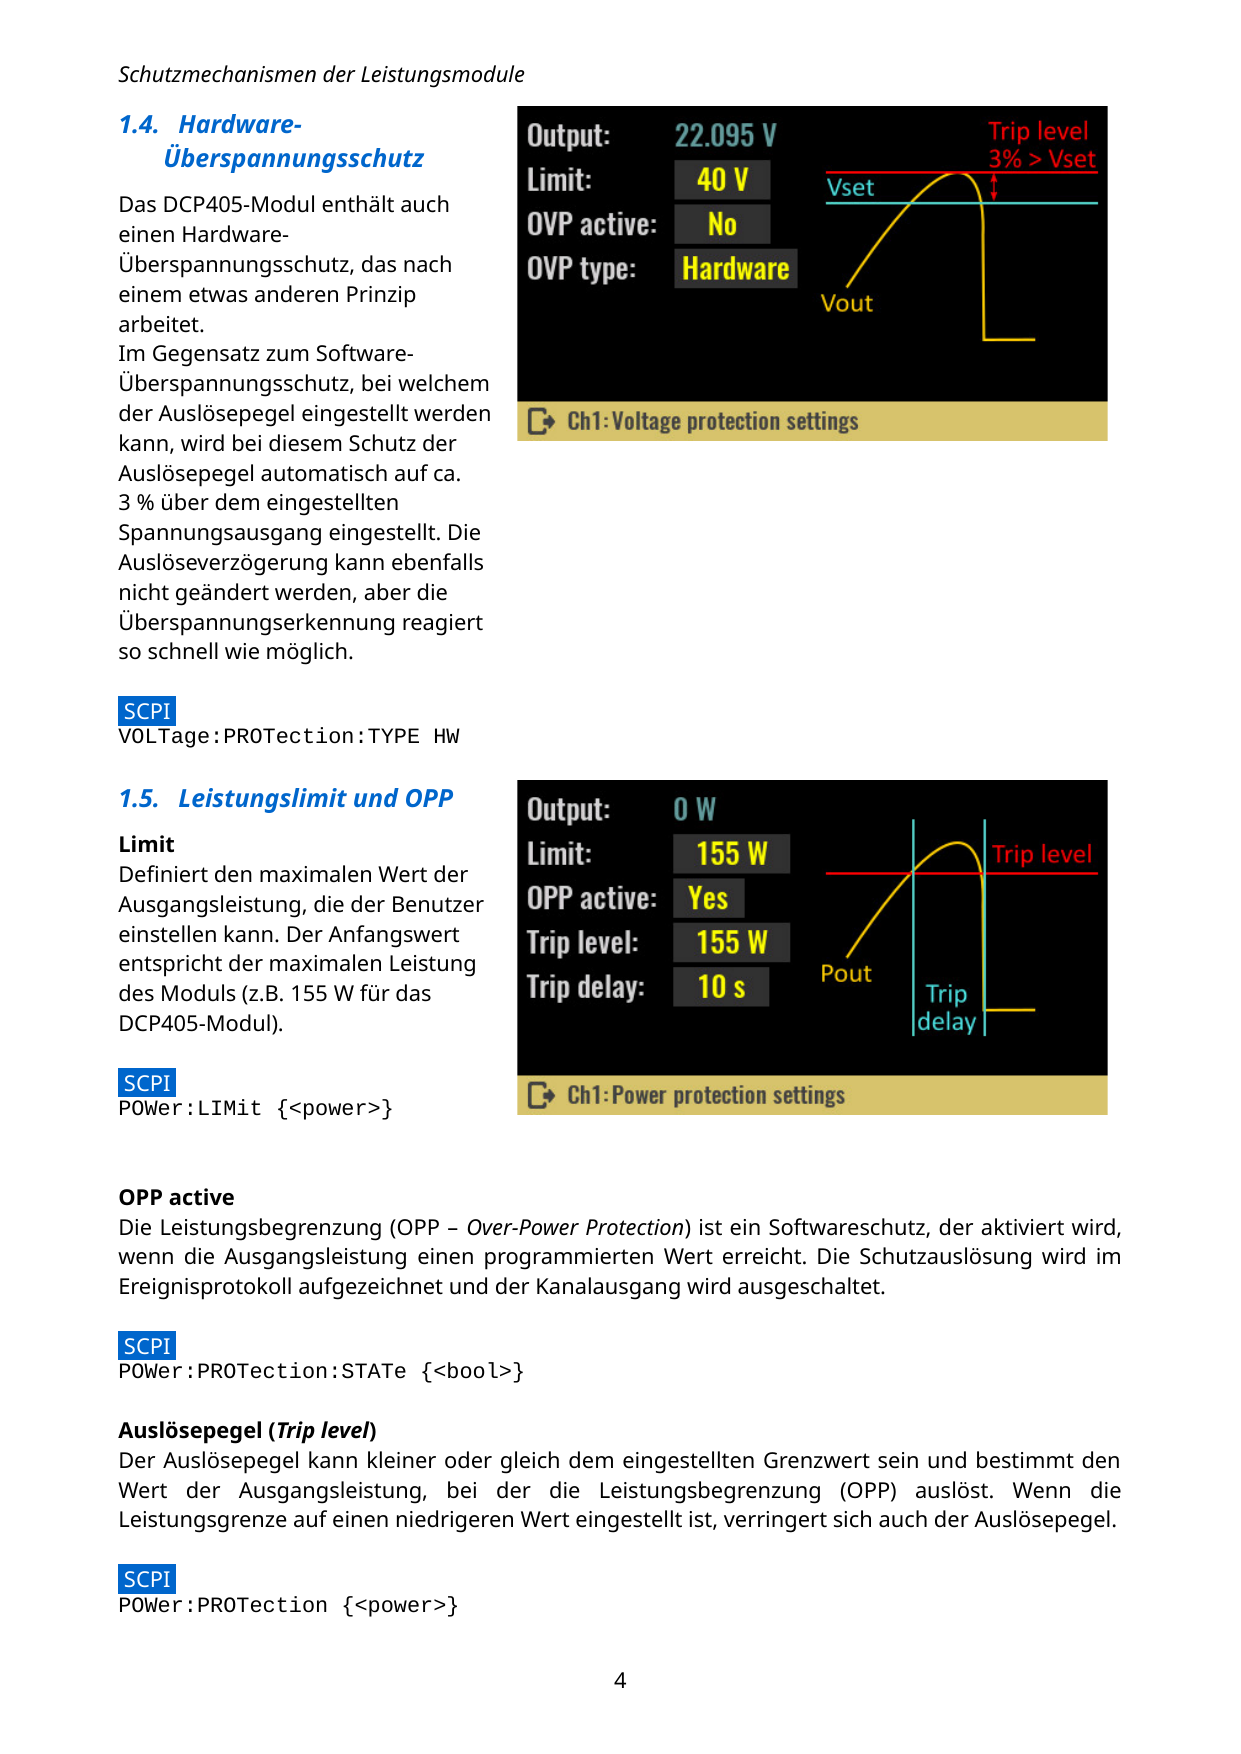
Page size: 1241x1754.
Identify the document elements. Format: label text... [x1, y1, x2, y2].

table_header Hardware-Überspannungsschutz Das DCP405-Modul enthält auch einen Hardware-Überspannungsschutz, das nach einem etwas anderen Prinzip arbeitet. Im Gegensatz zum Software-Überspannungsschutz, bei welchem der Auslösepegel eingestellt werden kann, wird bei diesem Schutz der Auslösepegel automatisch auf ca. 3 % über dem eingestellten Spannungsausgang eingestellt. Die Auslöseverzögerung kann ebenfalls nicht geändert werden, aber die Überspannungserkennung reagiert so schnell wie möglich. SCPI VOLTage:PROTection:TYPE HW [118, 107, 502, 751]
table_header [502, 107, 1123, 751]
table_header Leistungslimit und OPP Limit Definiert den maximalen Wert der Ausgangsleistung, die der Benutzer einstellen kann. Der Anfangswert entspricht der maximalen Leistung des Moduls (z.B. 155 W für das DCP405-Modul). SCPI POWer:LIMit {<power>} OPP active [118, 780, 502, 1211]
picture [517, 106, 1108, 441]
table_cell Die Leistungsbegrenzung (OPP – Over-Power Protection) ist ein Softwareschutz, der aktiviert wird, wenn die Ausgangsleistung einen programmierten Wert erreicht. Die Schutzauslösung wird im Ereignisprotokoll aufgezeichnet und der Kanalausgang wird ausgeschaltet. SCPI POWer:PROTection:STATe {<bool>} Auslösepegel (Trip level) Der Auslösepegel kann kleiner oder gleich dem eingestellten Grenzwert sein und bestimmt den Wert der Ausgangsleistung, bei der die Leistungsbegrenzung (OPP) auslöst. Wenn die Leistungsgrenze auf einen niedrigeren Wert eingestellt ist, verringert sich auch der Auslösepegel. SCPI POWer:PROTection {<power>} [118, 1211, 1123, 1618]
picture [517, 780, 1108, 1115]
table_header [502, 780, 1123, 1211]
